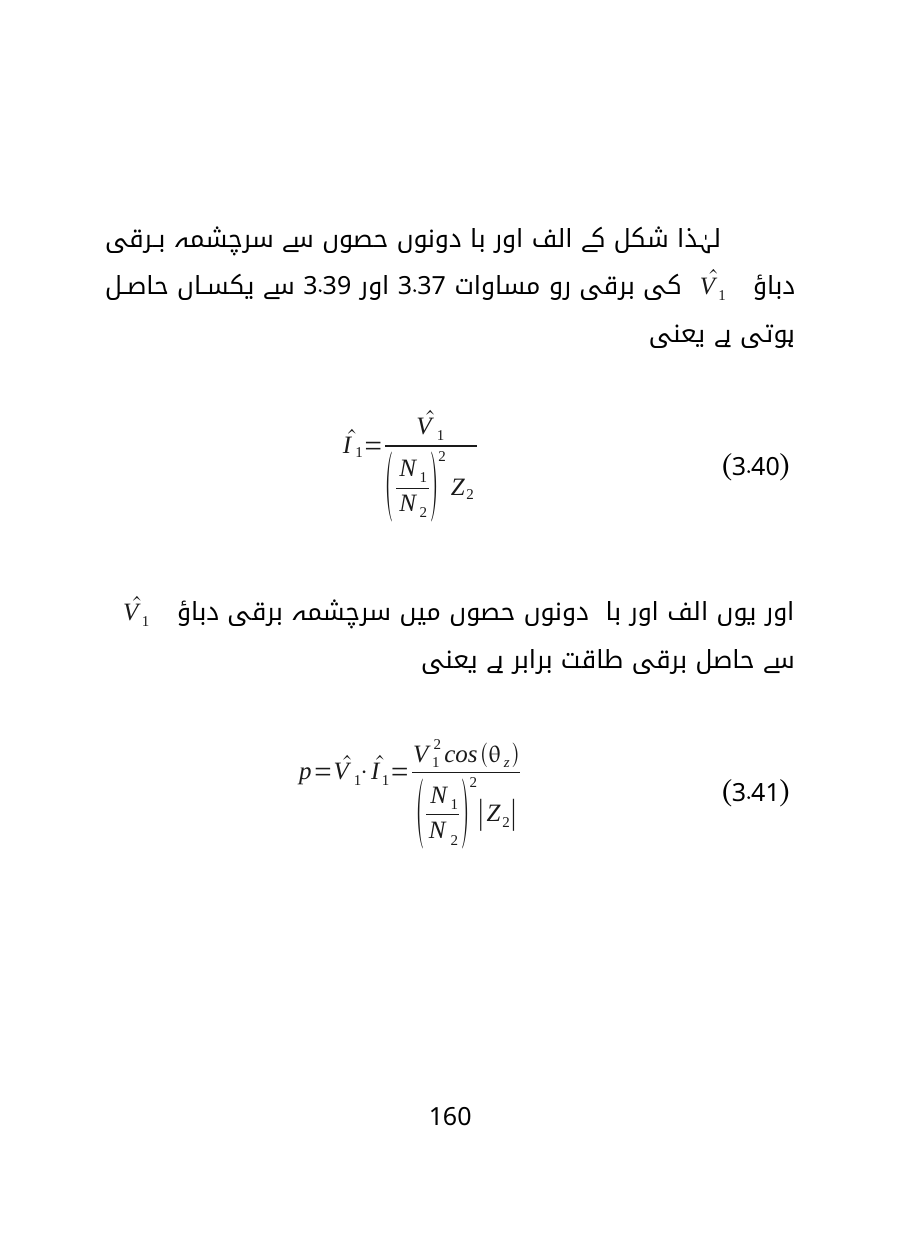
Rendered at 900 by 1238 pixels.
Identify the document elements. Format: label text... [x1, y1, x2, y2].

table_header (3.40) [705, 404, 795, 542]
text اور یوں الف اور با دونوں حصوں میں سرچشمہ برقی دباؤ سے حاصل برقی طاقت برابر ہے یعنی [105, 589, 795, 683]
text لہٰذا شکل کے الف اور با دونوں حصوں سے سرچشمہ برقی دباؤ کی برقی رو مساوات 3.37 اور 3.39 سے یکساں حاصل ہوتی ہے یعنی [105, 215, 795, 357]
table_header [105, 404, 705, 542]
table_header (3.41) [703, 730, 795, 869]
table_header [105, 730, 703, 869]
